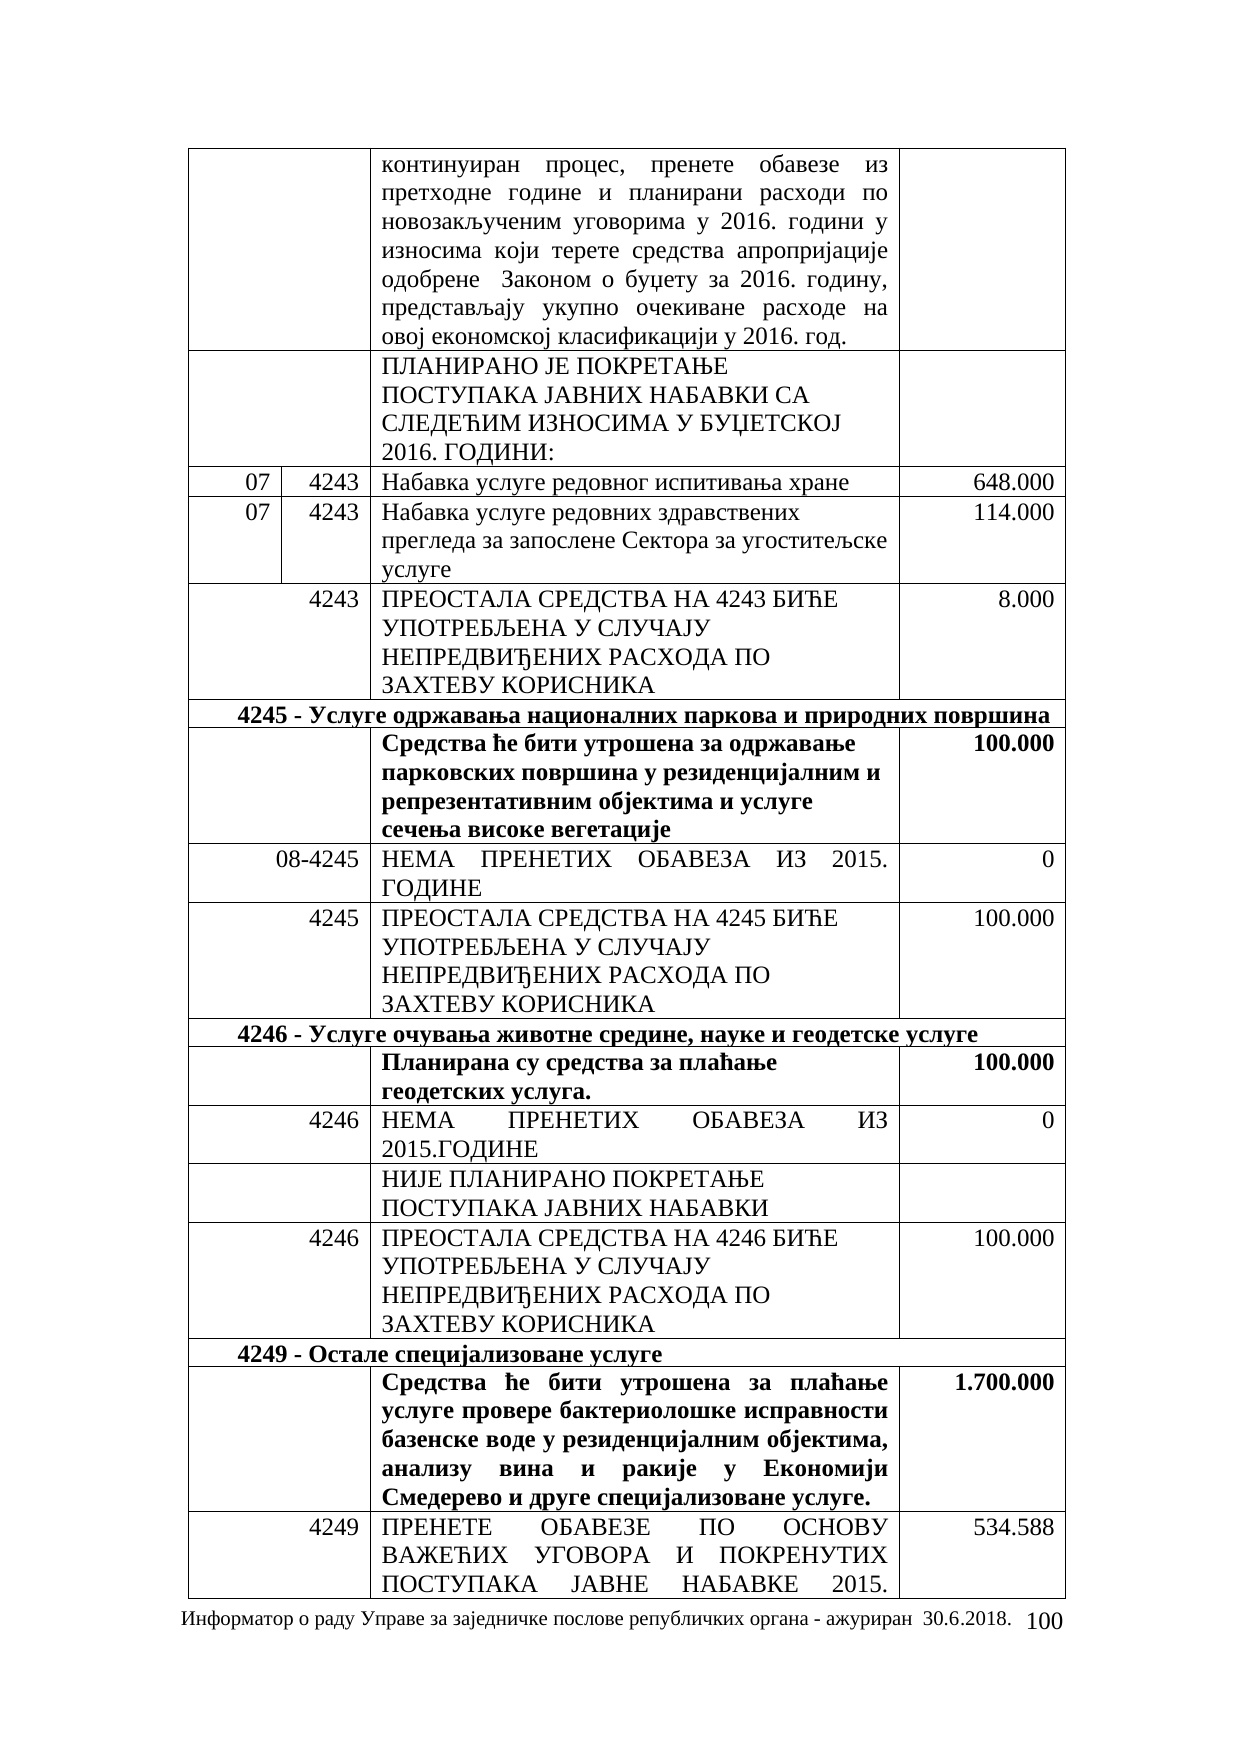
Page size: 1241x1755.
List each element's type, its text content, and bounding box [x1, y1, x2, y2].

table_cell [189, 1164, 370, 1222]
table_cell 4245 - Услуге одржавања националних паркова и природних површина [189, 700, 1065, 727]
table_cell [900, 1164, 1065, 1222]
table_cell 1.700.000 [900, 1367, 1065, 1511]
table_cell Набавка услуге редовног испитивања хране [371, 467, 899, 496]
table_cell ПРЕНЕТЕ ОБАВЕЗЕ ПО ОСНОВУ ВАЖЕЋИХ УГОВОРА И ПОКРЕНУТИХ ПОСТУПАКА ЈАВНЕ НАБАВКЕ 2015. [371, 1512, 899, 1598]
table_cell 534.588 [900, 1512, 1065, 1598]
table_cell континуиран процес, пренете обавезе из претходне године и планирани расходи по новозакљученим уговорима у 2016. години у износима који терете средства апропријације одобрене Законом о буџету за 2016. годину, представљају укупно очекиване расходе на овој економској класификацији у 2016. год. [371, 149, 899, 350]
table_cell ПРЕОСТАЛА СРЕДСТВА НА 4245 БИЋЕ УПОТРЕБЉЕНА У СЛУЧАЈУ НЕПРЕДВИЂЕНИХ РАСХОДА ПО ЗАХТЕВУ КОРИСНИКА [371, 903, 899, 1018]
table_cell НЕМА ПРЕНЕТИХ ОБАВЕЗА ИЗ 2015. ГОДИНЕ [371, 844, 899, 902]
table_cell [900, 351, 1065, 466]
table_cell Набавка услуге редовних здравствених прегледа за запослене Сектора за угоститељске услуге [371, 497, 899, 583]
table_cell 07 [189, 497, 281, 583]
table_cell Средства ће бити утрошена за одржавање парковских површина у резиденцијалним и репрезентативним објектима и услуге сечења високе вегетације [371, 728, 899, 843]
table_cell 4249 [189, 1512, 370, 1598]
table_cell ПРЕОСТАЛА СРЕДСТВА НА 4246 БИЋЕ УПОТРЕБЉЕНА У СЛУЧАЈУ НЕПРЕДВИЂЕНИХ РАСХОДА ПО ЗАХТЕВУ КОРИСНИКА [371, 1223, 899, 1338]
table_cell 100.000 [900, 903, 1065, 1018]
table_cell 4246 [189, 1106, 370, 1163]
table_cell 0 [900, 1106, 1065, 1163]
table_cell Планирана су средства за плаћање геодетских услуга. [371, 1047, 899, 1104]
table_cell 100.000 [900, 728, 1065, 843]
table_cell [189, 149, 370, 350]
table_cell [189, 1367, 370, 1511]
table_cell 100.000 [900, 1223, 1065, 1338]
table_cell 4243 [189, 584, 370, 699]
table_cell ПЛАНИРАНО ЈЕ ПОКРЕТАЊЕ ПОСТУПАКА ЈАВНИХ НАБАВКИ СА СЛЕДЕЋИМ ИЗНОСИМА У БУЏЕТСКОЈ 2016. ГОДИНИ: [371, 351, 899, 466]
table_cell 4245 [189, 903, 370, 1018]
table_cell НЕМА ПРЕНЕТИХ ОБАВЕЗА ИЗ 2015.ГОДИНЕ [371, 1106, 899, 1163]
table_cell 100.000 [900, 1047, 1065, 1104]
table_cell 4243 [282, 497, 370, 583]
table_cell 4246 [189, 1223, 370, 1338]
table_cell 8.000 [900, 584, 1065, 699]
table_cell [189, 351, 370, 466]
table_cell 07 [189, 467, 281, 496]
table_cell 4243 [282, 467, 370, 496]
table_cell Средства ће бити утрошена за плаћање услуге провере бактериолошке исправности базенске воде у резиденцијалним објектима, анализу вина и ракије у Економији Смедерево и друге специјализоване услуге. [371, 1367, 899, 1511]
table_cell НИЈЕ ПЛАНИРАНО ПОКРЕТАЊЕ ПОСТУПАКА ЈАВНИХ НАБАВКИ [371, 1164, 899, 1222]
table_cell 0 [900, 844, 1065, 902]
table_cell ПРЕОСТАЛА СРЕДСТВА НА 4243 БИЋЕ УПОТРЕБЉЕНА У СЛУЧАЈУ НЕПРЕДВИЂЕНИХ РАСХОДА ПО ЗАХТЕВУ КОРИСНИКА [371, 584, 899, 699]
table_cell 4246 - Услуге очувања животне средине, науке и геодетске услуге [189, 1019, 1065, 1046]
table_cell [189, 728, 370, 843]
table_cell 4249 - Остале специјализоване услуге [189, 1339, 1065, 1366]
table_cell [900, 149, 1065, 350]
table_cell [189, 1047, 370, 1104]
table_cell 648.000 [900, 467, 1065, 496]
table_cell 114.000 [900, 497, 1065, 583]
table_cell 08-4245 [189, 844, 370, 902]
